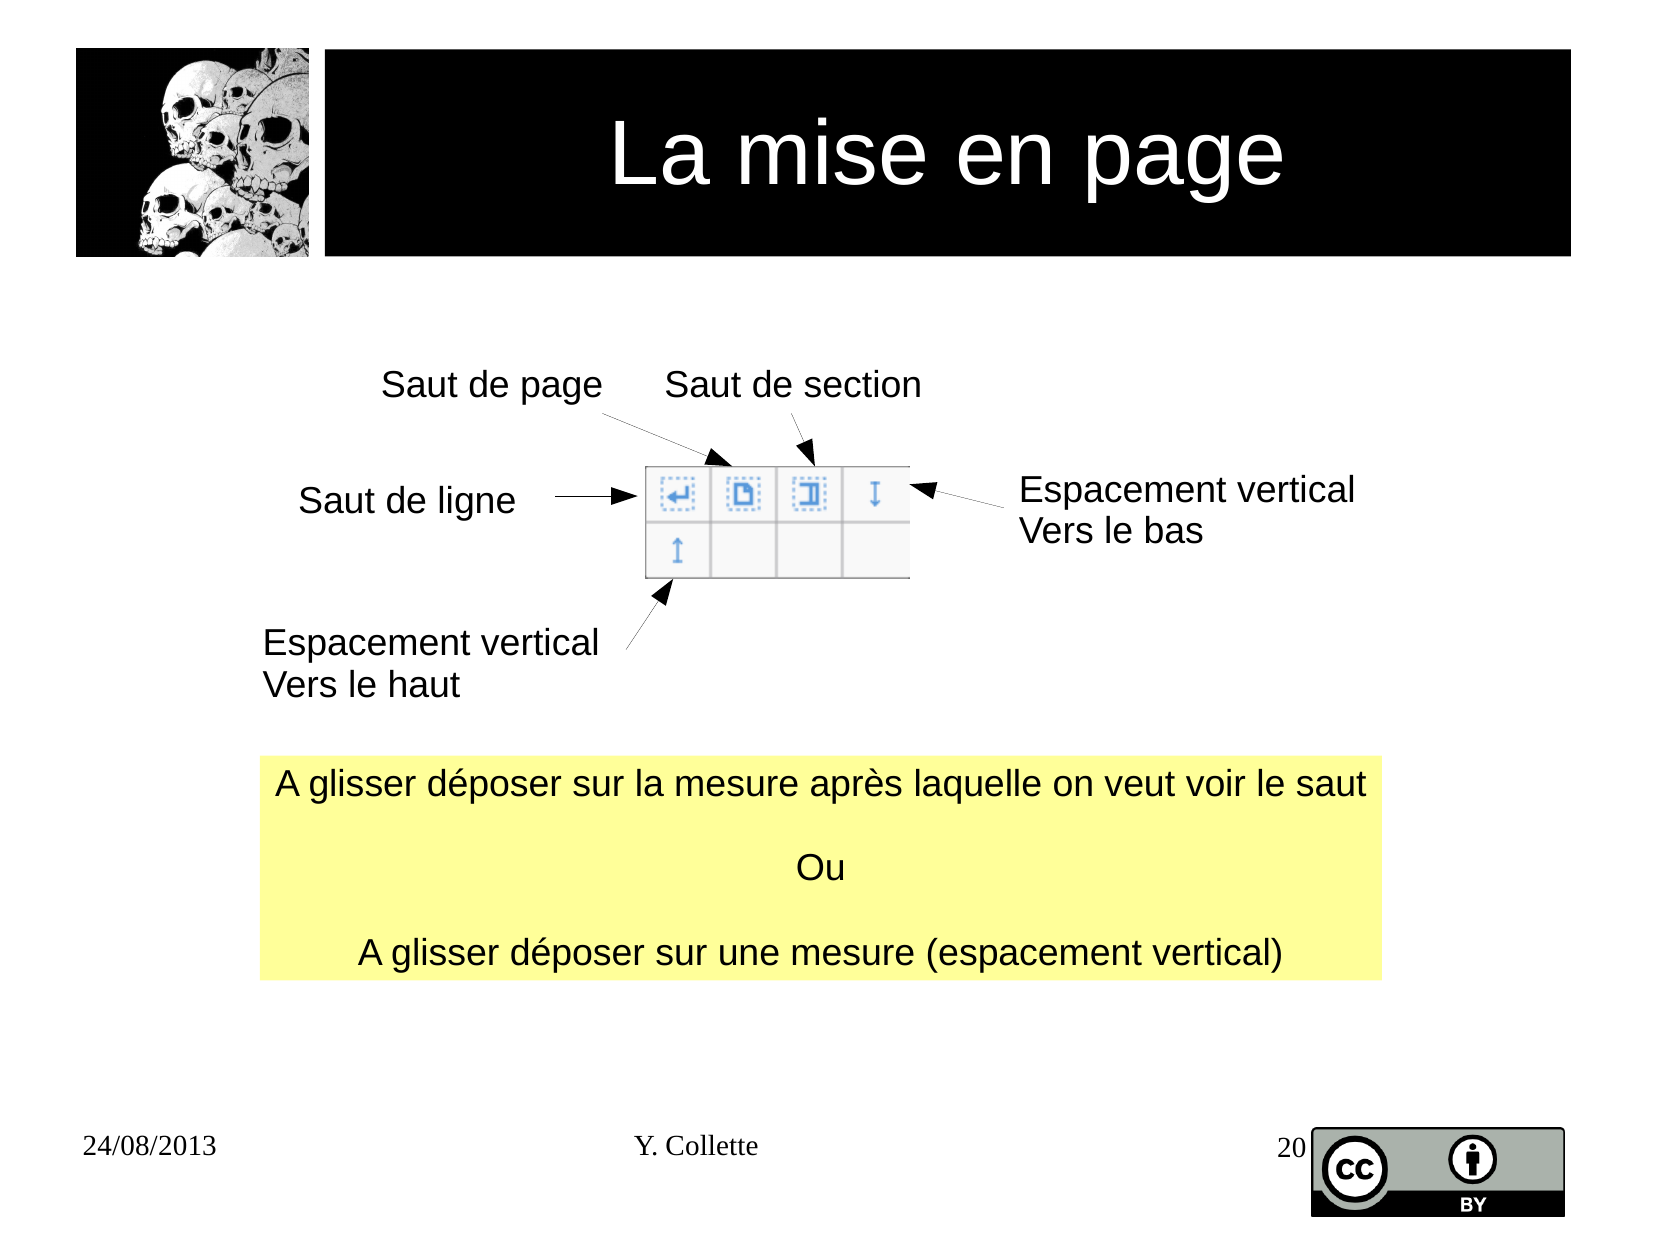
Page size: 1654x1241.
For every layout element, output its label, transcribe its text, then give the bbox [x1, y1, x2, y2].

text_box Saut de ligne [283, 472, 556, 530]
picture [645, 466, 910, 579]
text_box Saut de page [366, 356, 638, 414]
picture [76, 48, 309, 257]
picture [1311, 1127, 1565, 1217]
text_box Saut de section [649, 356, 957, 414]
text_box Espacement vertical Vers le haut [248, 614, 626, 713]
title La mise en page [324, 49, 1571, 257]
text_box Espacement vertical Vers le bas [1003, 460, 1382, 560]
text_box A glisser déposer sur la mesure après laquelle on veut voir le saut Ou A glisser déposer sur une mesure (espacement vertical) [259, 755, 1382, 981]
